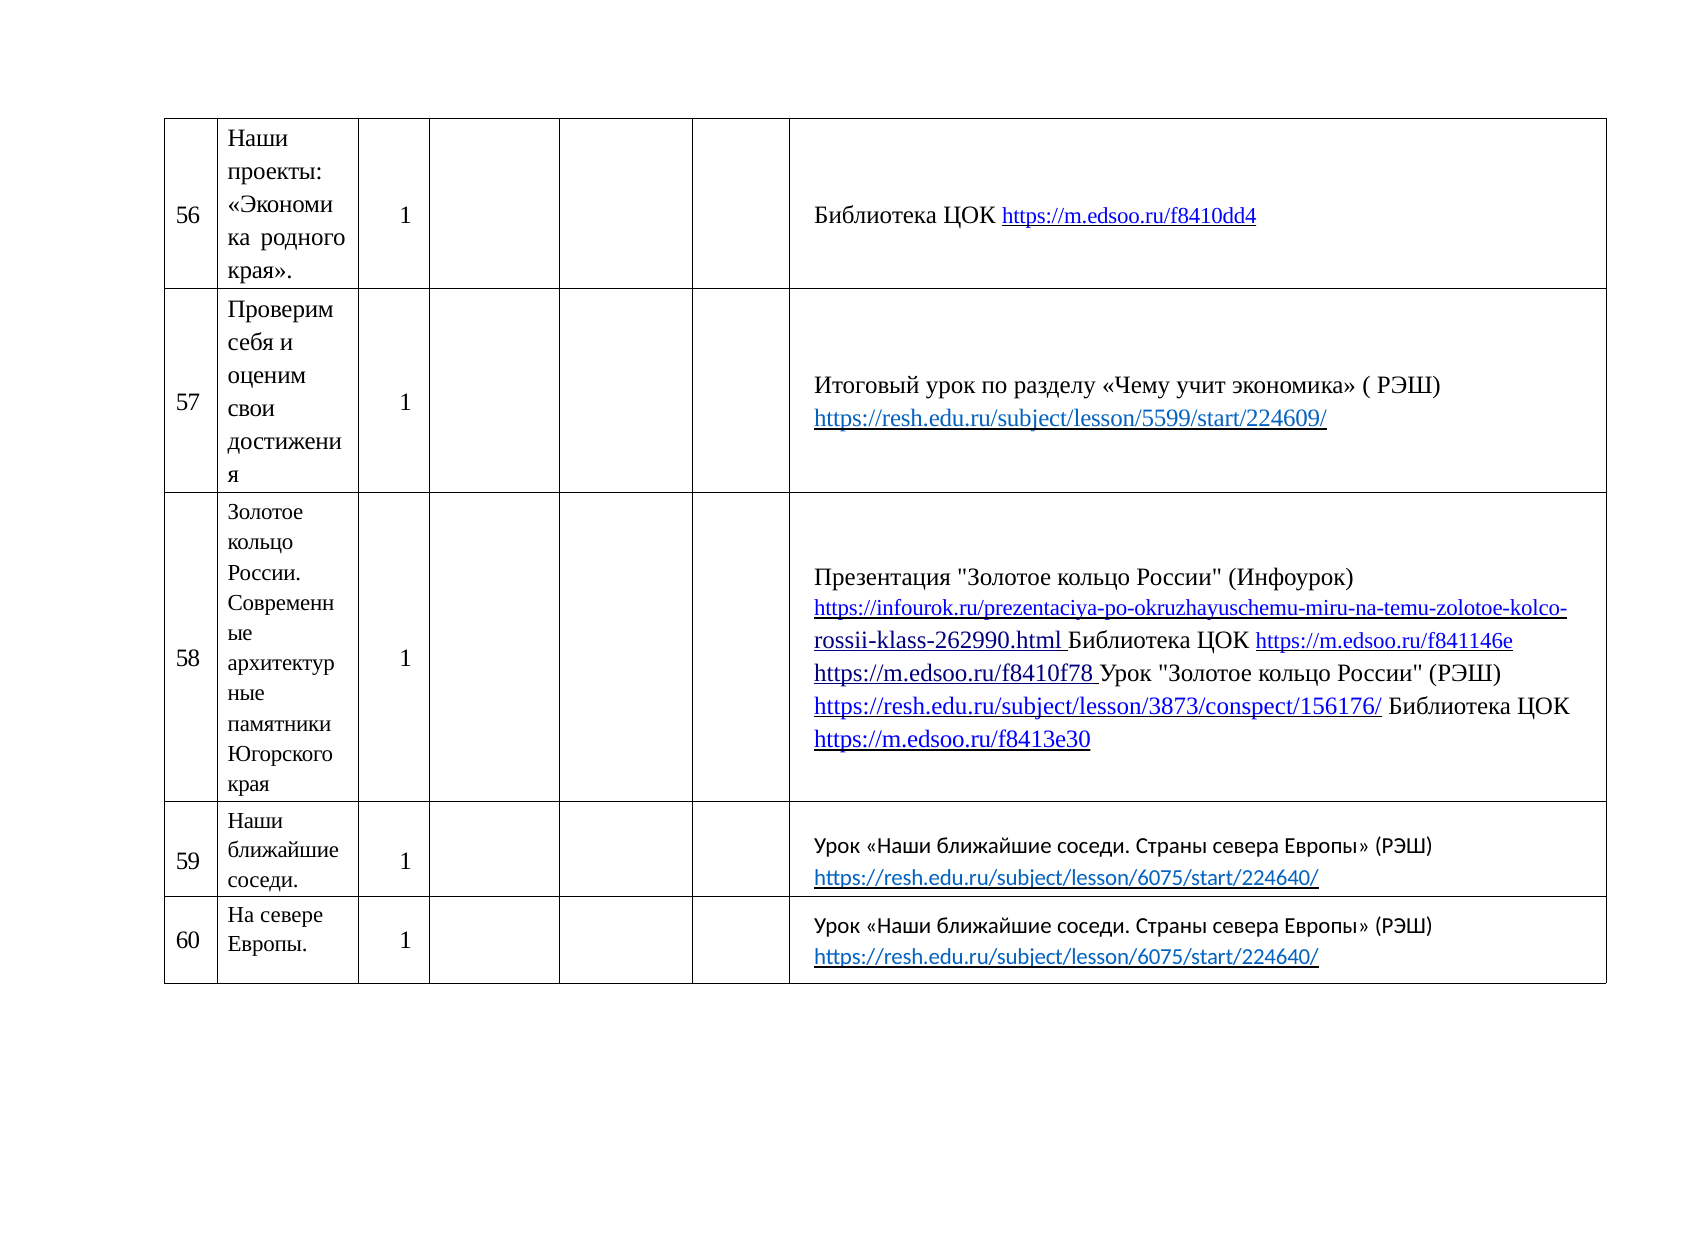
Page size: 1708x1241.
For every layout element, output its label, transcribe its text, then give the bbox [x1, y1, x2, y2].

table_cell [430, 897, 559, 982]
table_cell Проверим себя и оценим свои достижени я [218, 289, 358, 492]
table_cell [560, 802, 692, 896]
table_header [560, 119, 692, 288]
table_cell 1 [359, 289, 429, 492]
table_cell [560, 289, 692, 492]
table_header [430, 119, 559, 288]
table_cell [693, 493, 789, 801]
table_cell [430, 289, 559, 492]
table_cell Урок «Наши ближайшие соседи. Страны севера Европы» (РЭШ) https://resh.edu.ru/subject/lesson/6075/start/224640/ [790, 802, 1606, 896]
table_header 1 [359, 119, 429, 288]
table_cell Золотое кольцо России. Современн ые архитектур ные памятники Югорского края [218, 493, 358, 801]
table_cell Наши ближайшие соседи. [218, 802, 358, 896]
table_cell [560, 897, 692, 982]
table_cell [693, 802, 789, 896]
table_header [693, 119, 789, 288]
table_cell [693, 897, 789, 982]
table_cell Итоговый урок по разделу «Чему учит экономика» ( РЭШ) https://resh.edu.ru/subject/lesson/5599/start/224609/ [790, 289, 1606, 492]
table_cell 59 [165, 802, 217, 896]
table_header 56 [165, 119, 217, 288]
table_cell 60 [165, 897, 217, 982]
table_cell [430, 802, 559, 896]
table_cell Презентация "Золотое кольцо России" (Инфоурок) https://infourok.ru/prezentaciya-po-okruzhayuschemu-miru-na-temu-zolotoe-kolco- rossii-klass-262990.html Библиотека ЦОК https://m.edsoo.ru/f841146e https://m.edsoo.ru/f8410f78 Урок "Золотое кольцо России" (РЭШ) https://resh.edu.ru/subject/lesson/3873/conspect/156176/ Библиотека ЦОК https://m.edsoo.ru/f8413e30 [790, 493, 1606, 801]
table_header Наши проекты: «Экономи ка родного края». [218, 119, 358, 288]
table_header Библиотека ЦОК https://m.edsoo.ru/f8410dd4 [790, 119, 1606, 288]
table_cell 1 [359, 802, 429, 896]
table_cell 1 [359, 493, 429, 801]
table_cell 1 [359, 897, 429, 982]
table_cell [693, 289, 789, 492]
table_cell Урок «Наши ближайшие соседи. Страны севера Европы» (РЭШ) https://resh.edu.ru/subject/lesson/6075/start/224640/ [790, 897, 1606, 982]
table_cell [430, 493, 559, 801]
table_cell 57 [165, 289, 217, 492]
table_cell На севере Европы. [218, 897, 358, 982]
table_cell 58 [165, 493, 217, 801]
table_cell [560, 493, 692, 801]
